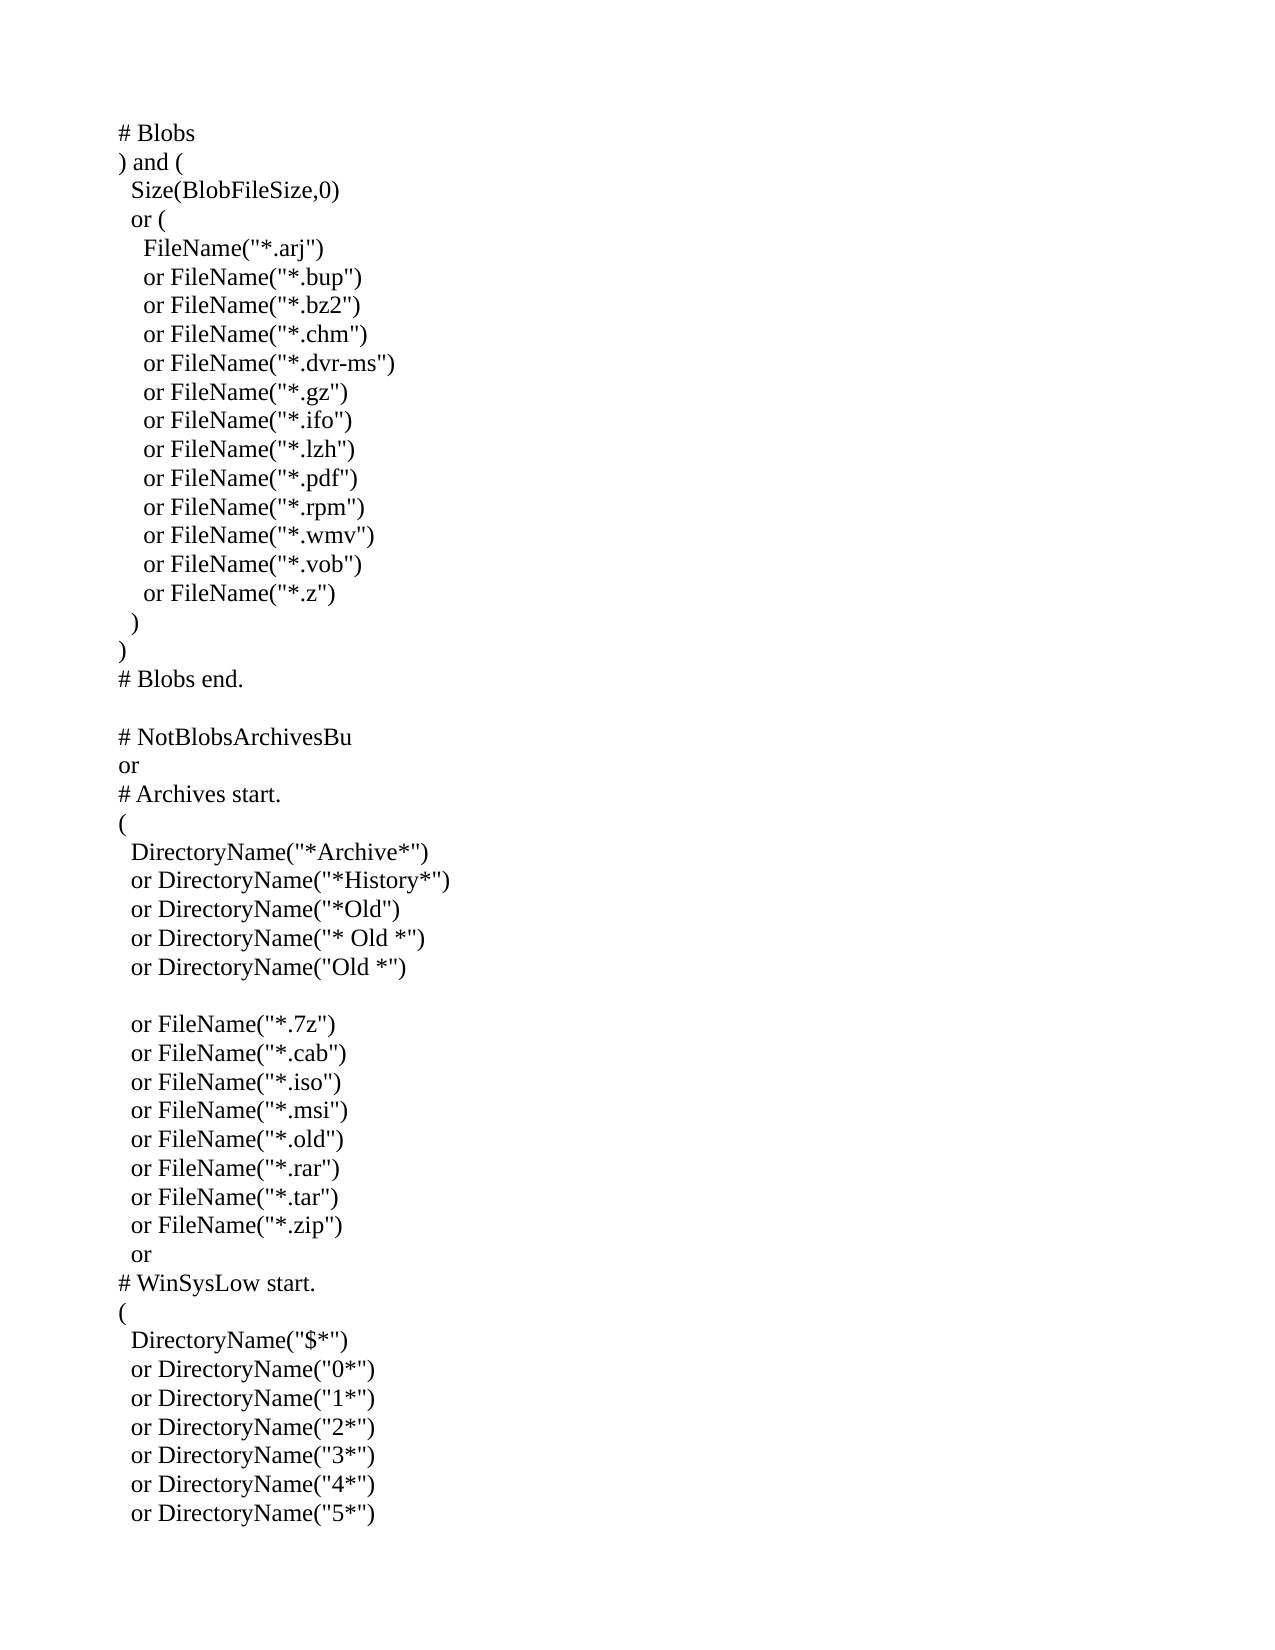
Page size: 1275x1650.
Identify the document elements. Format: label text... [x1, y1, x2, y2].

text or FileName("*.bz2") [118, 291, 1157, 319]
text or DirectoryName("*History*") [118, 866, 1157, 894]
text or FileName("*.dvr-ms") [118, 348, 1157, 377]
text # NotBlobsArchivesBu [118, 722, 1157, 751]
text or DirectoryName("* Old *") [118, 923, 1157, 952]
text # WinSysLow start. [118, 1268, 1157, 1297]
text or FileName("*.chm") [118, 319, 1157, 348]
text or DirectoryName("*Old") [118, 894, 1157, 923]
text or FileName("*.tar") [118, 1182, 1157, 1211]
text or FileName("*.7z") [118, 1009, 1157, 1038]
text or FileName("*.lzh") [118, 434, 1157, 463]
text or DirectoryName("2*") [118, 1412, 1157, 1441]
text or FileName("*.vob") [118, 549, 1157, 578]
text or FileName("*.zip") [118, 1211, 1157, 1239]
text or FileName("*.cab") [118, 1038, 1157, 1067]
text ) and ( [118, 147, 1157, 176]
text or FileName("*.gz") [118, 377, 1157, 406]
text ( [118, 1297, 1157, 1326]
text or DirectoryName("3*") [118, 1441, 1157, 1469]
text or DirectoryName("Old *") [118, 952, 1157, 981]
text or DirectoryName("4*") [118, 1469, 1157, 1498]
text or FileName("*.msi") [118, 1096, 1157, 1124]
text or [118, 751, 1157, 779]
text or FileName("*.iso") [118, 1067, 1157, 1096]
text # Blobs end. [118, 664, 1157, 693]
text DirectoryName("*Archive*") [118, 837, 1157, 866]
text or DirectoryName("0*") [118, 1354, 1157, 1383]
text FileName("*.arj") [118, 233, 1157, 262]
text ) [118, 636, 1157, 664]
text # Blobs [118, 118, 1157, 147]
text or FileName("*.z") [118, 578, 1157, 607]
text or FileName("*.pdf") [118, 463, 1157, 492]
text or FileName("*.bup") [118, 262, 1157, 291]
text or FileName("*.rpm") [118, 492, 1157, 521]
text or DirectoryName("5*") [118, 1498, 1157, 1527]
text or ( [118, 204, 1157, 233]
text or FileName("*.wmv") [118, 521, 1157, 549]
text ) [118, 607, 1157, 636]
text or FileName("*.old") [118, 1124, 1157, 1153]
text # Archives start. [118, 779, 1157, 808]
text or FileName("*.ifo") [118, 406, 1157, 434]
text DirectoryName("$*") [118, 1326, 1157, 1354]
text ( [118, 808, 1157, 837]
text or DirectoryName("1*") [118, 1383, 1157, 1412]
text or [118, 1239, 1157, 1268]
text or FileName("*.rar") [118, 1153, 1157, 1182]
text Size(BlobFileSize,0) [118, 176, 1157, 204]
